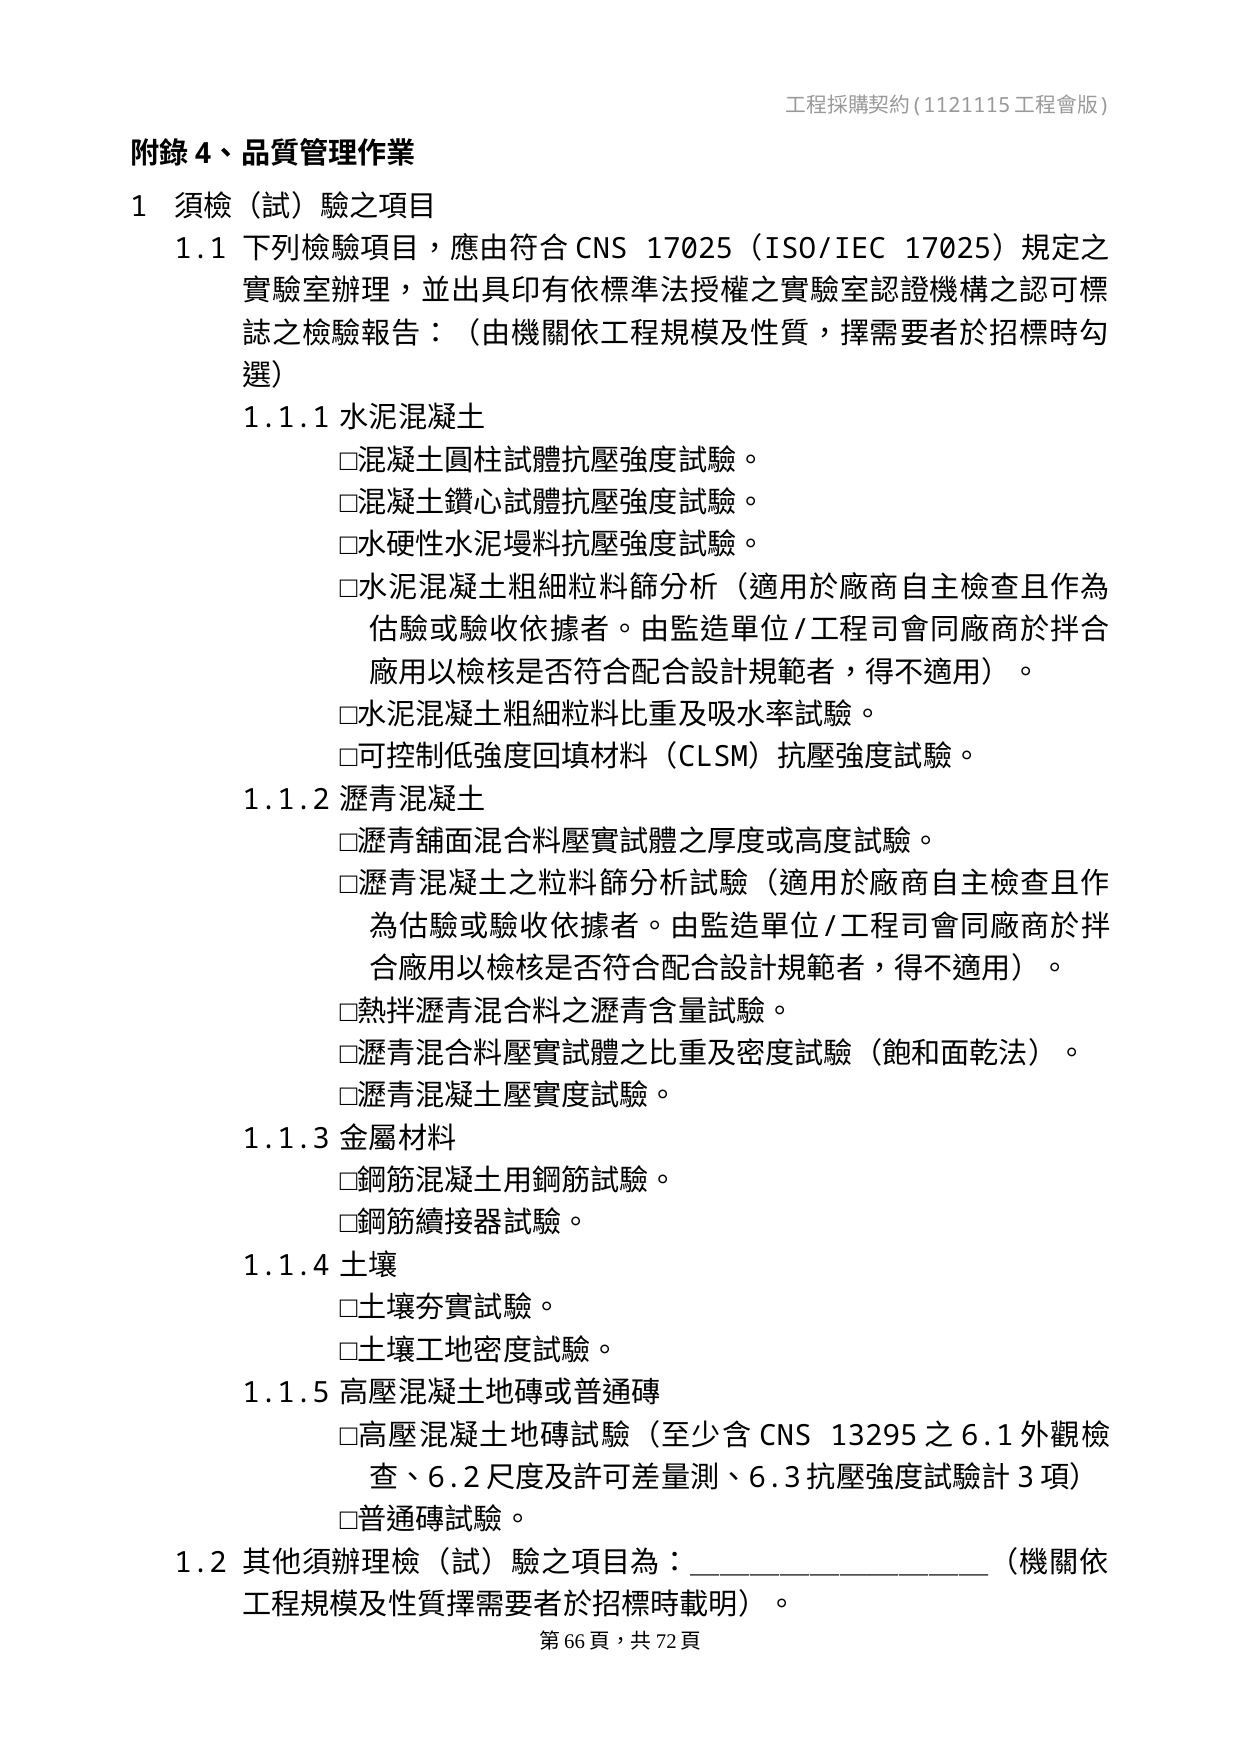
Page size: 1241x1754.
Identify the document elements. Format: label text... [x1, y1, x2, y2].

text □瀝青混合料壓實試體之比重及密度試驗（飽和面乾法）。 [339, 1029, 1110, 1072]
list 高壓混凝土地磚或普通磚 [242, 1369, 1110, 1411]
text □土壤夯實試驗。 [339, 1284, 1110, 1326]
text □瀝青混凝土之粒料篩分析試驗（適用於廠商自主檢查且作為估驗或驗收依據者。由監造單位/工程司會同廠商於拌合廠用以檢核是否符合配合設計規範者，得不適用）。 [339, 860, 1110, 987]
text □混凝土圓柱試體抗壓強度試驗。 [339, 436, 1110, 478]
list 下列檢驗項目，應由符合CNS 17025（ISO/IEC 17025）規定之實驗室辦理，並出具印有依標準法授權之實驗室認證機構之認可標誌之檢驗報告：（由機關依工程規模及性質，擇需要者於招標時勾選） [174, 224, 1110, 394]
text □鋼筋混凝土用鋼筋試驗。 [339, 1157, 1110, 1199]
text □水泥混凝土粗細粒料比重及吸水率試驗。 [339, 690, 1110, 733]
text □鋼筋續接器試驗。 [339, 1199, 1110, 1241]
text □土壤工地密度試驗。 [339, 1326, 1110, 1369]
list 須檢（試）驗之項目 [130, 182, 1110, 224]
list 瀝青混凝土 [242, 775, 1110, 818]
text □可控制低強度回填材料（CLSM）抗壓強度試驗。 [339, 733, 1110, 775]
text 附錄4、品質管理作業 [130, 130, 1110, 172]
text □瀝青混凝土壓實度試驗。 [339, 1072, 1110, 1114]
text □瀝青舖面混合料壓實試體之厚度或高度試驗。 [339, 818, 1110, 860]
list 水泥混凝土 [242, 394, 1110, 436]
list 其他須辦理檢（試）驗之項目為：＿＿＿＿＿＿＿＿＿＿（機關依工程規模及性質擇需要者於招標時載明）。 [174, 1538, 1110, 1623]
text □混凝土鑽心試體抗壓強度試驗。 [339, 478, 1110, 521]
list 土壤 [242, 1241, 1110, 1284]
list 金屬材料 [242, 1114, 1110, 1157]
text □高壓混凝土地磚試驗（至少含CNS 13295之6.1外觀檢查、6.2尺度及許可差量測、6.3抗壓強度試驗計3項） [339, 1411, 1110, 1496]
text □水泥混凝土粗細粒料篩分析（適用於廠商自主檢查且作為估驗或驗收依據者。由監造單位/工程司會同廠商於拌合廠用以檢核是否符合配合設計規範者，得不適用）。 [339, 563, 1110, 690]
text □普通磚試驗。 [339, 1496, 1110, 1538]
text □水硬性水泥墁料抗壓強度試驗。 [339, 521, 1110, 563]
text □熱拌瀝青混合料之瀝青含量試驗。 [339, 987, 1110, 1029]
